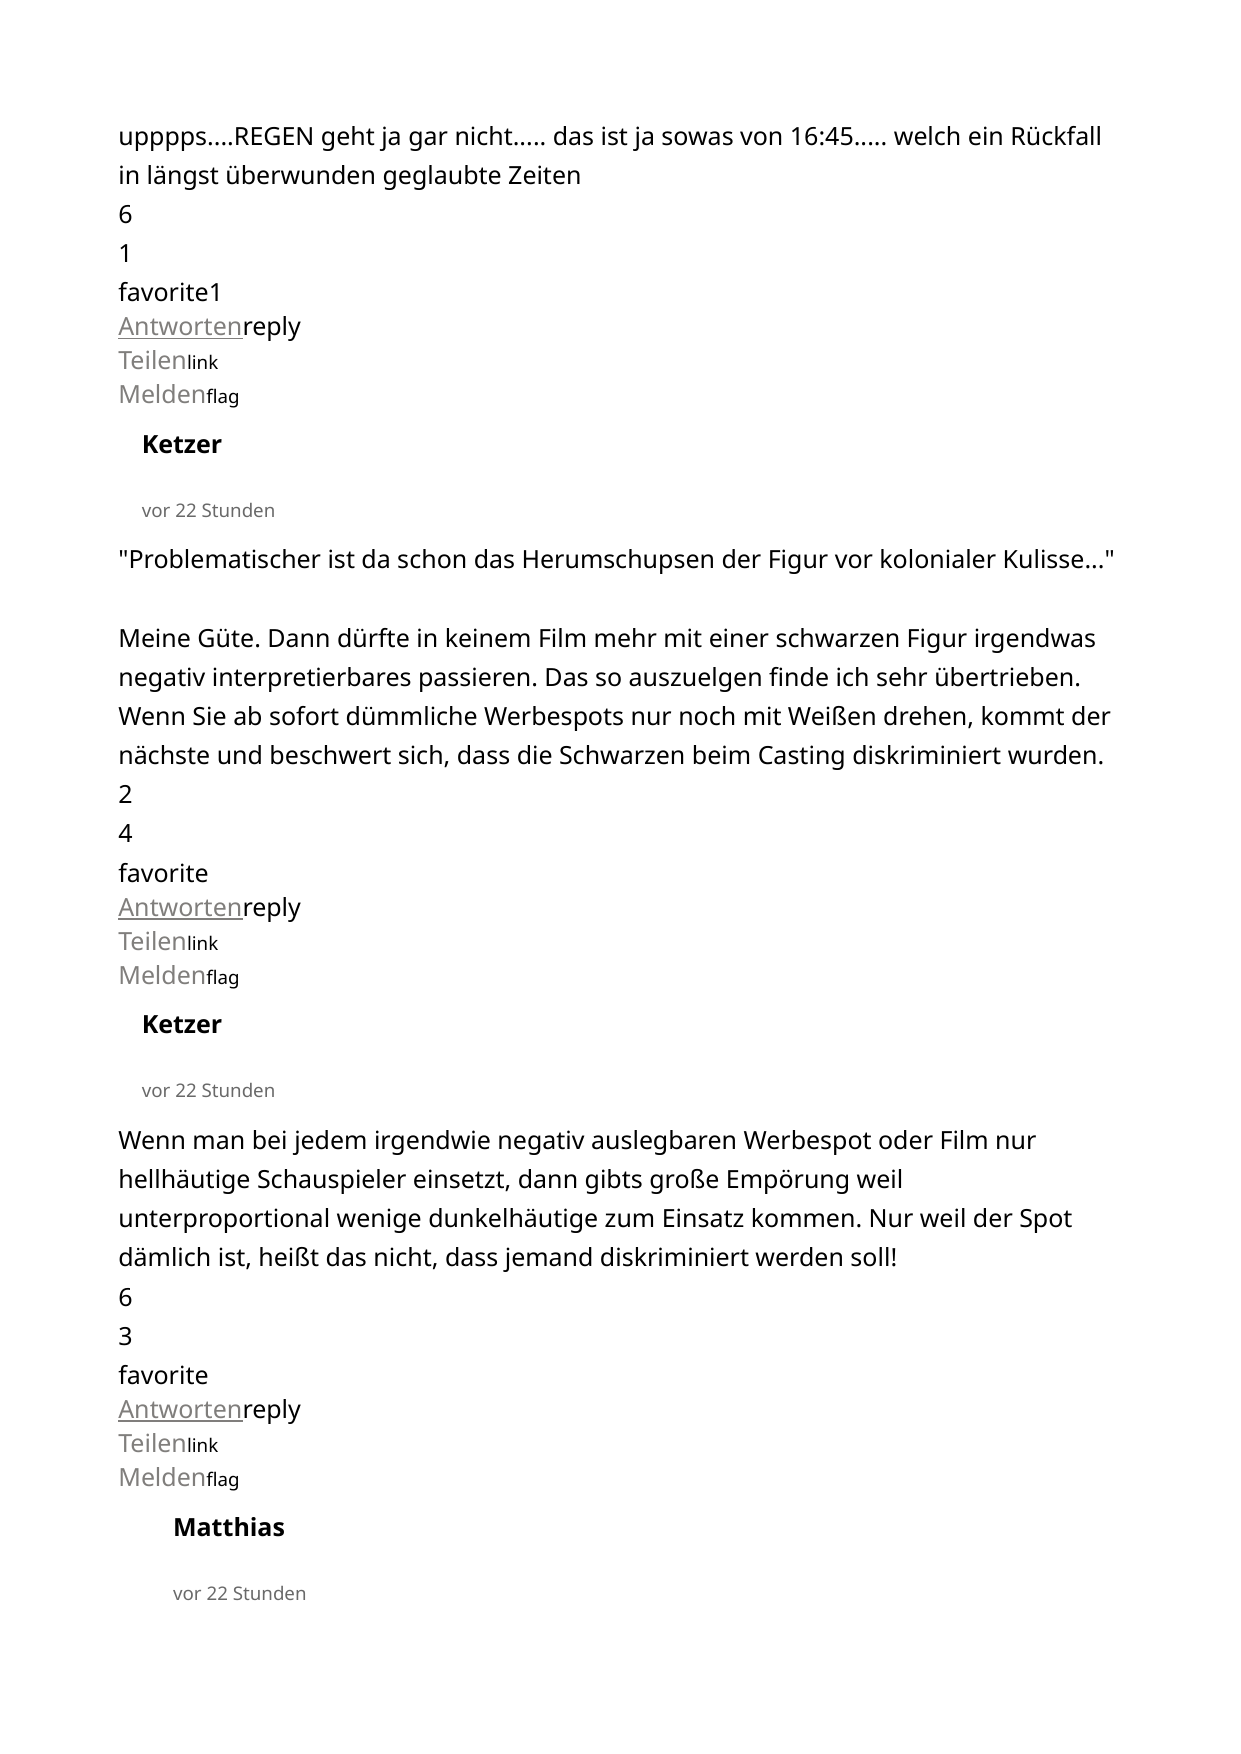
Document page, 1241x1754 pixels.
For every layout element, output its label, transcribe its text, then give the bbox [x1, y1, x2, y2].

text vor 22 Stunden [173, 1580, 1117, 1605]
text 3 [118, 1318, 1122, 1352]
text Meldenflag [118, 957, 1122, 992]
text Teilenlink [118, 1426, 1122, 1460]
text favorite1 [118, 275, 1122, 309]
text vor 22 Stunden [142, 497, 1117, 523]
text Antwortenreply [118, 1392, 1122, 1426]
text 1 [118, 236, 1122, 270]
text favorite [118, 1357, 1122, 1392]
text Wenn man bei jedem irgendwie negativ auslegbaren Werbespot oder Film nur hellhäutige Schauspieler einsetzt, dann gibts große Empörung weil unterproportional wenige dunkelhäutige zum Einsatz kommen. Nur weil der Spot dämlich ist, heißt das nicht, dass jemand diskriminiert werden soll! [118, 1122, 1122, 1274]
text 4 [118, 816, 1122, 850]
text Antwortenreply [118, 309, 1122, 343]
text "Problematischer ist da schon das Herumschupsen der Figur vor kolonialer Kulisse..." Meine Güte. Dann dürfte in keinem Film mehr mit einer schwarzen Figur irgendwas negativ interpretierbares passieren. Das so auszuelgen finde ich sehr übertrieben. Wenn Sie ab sofort dümmliche Werbespots nur noch mit Weißen drehen, kommt der nächste und beschwert sich, dass die Schwarzen beim Casting diskriminiert wurden. [118, 542, 1122, 772]
text 6 [118, 196, 1122, 231]
text favorite [118, 855, 1122, 889]
text Teilenlink [118, 343, 1122, 377]
text Meldenflag [118, 377, 1122, 411]
text Ketzer [142, 427, 1114, 461]
text Matthias [173, 1509, 1114, 1543]
text Meldenflag [118, 1460, 1122, 1494]
text 2 [118, 777, 1122, 811]
text Teilenlink [118, 923, 1122, 957]
text Antwortenreply [118, 889, 1122, 923]
text Ketzer [142, 1007, 1114, 1041]
text 6 [118, 1279, 1122, 1313]
text upppps....REGEN geht ja gar nicht..... das ist ja sowas von 16:45..... welch ein Rückfall in längst überwunden geglaubte Zeiten [118, 118, 1122, 191]
text vor 22 Stunden [142, 1078, 1117, 1103]
